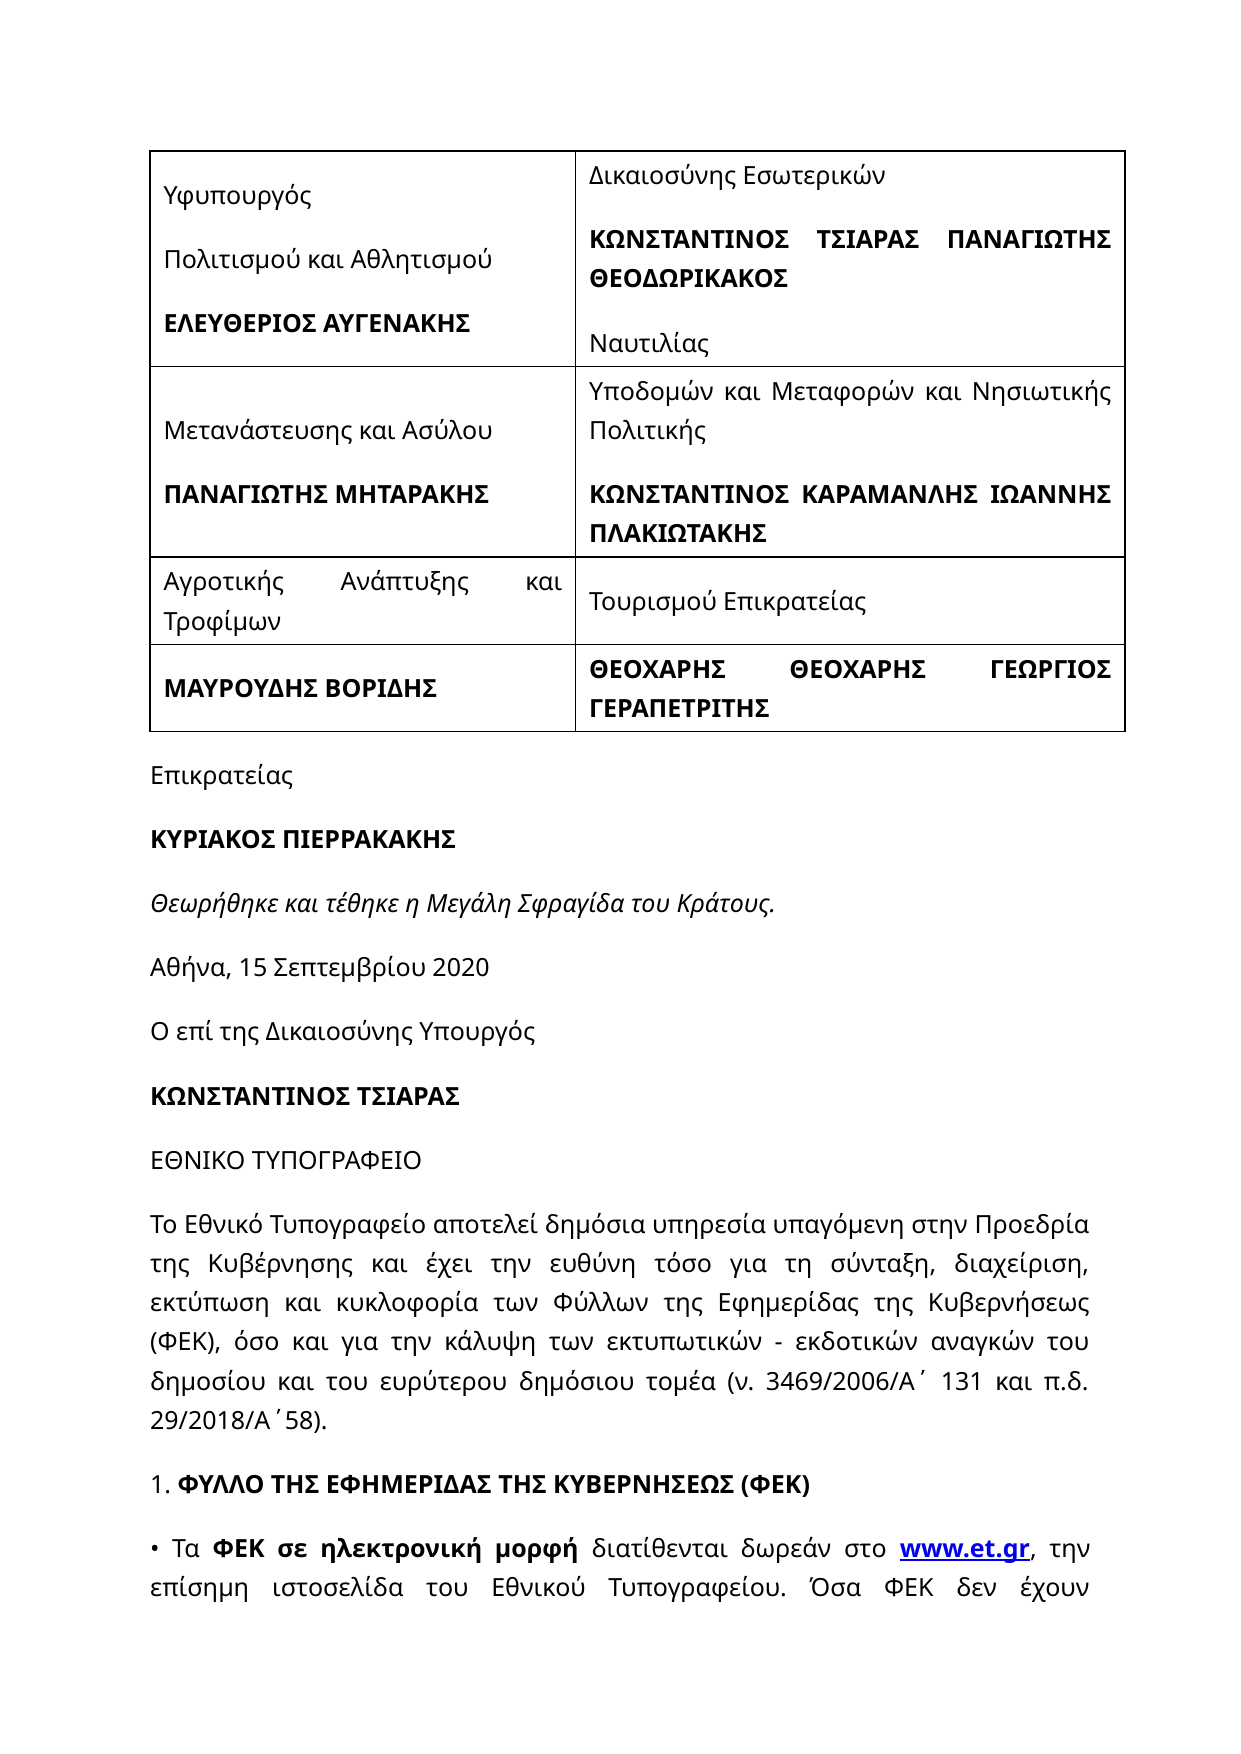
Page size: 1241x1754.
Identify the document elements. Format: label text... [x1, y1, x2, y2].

text 1. ΦΥΛΛΟ ΤΗΣ ΕΦΗΜΕΡΙΔΑΣ ΤΗΣ ΚΥΒΕΡΝΗΣΕΩΣ (ΦΕΚ) [150, 1467, 1090, 1501]
text Το Εθνικό Τυπογραφείο αποτελεί δημόσια υπηρεσία υπαγόμενη στην Προεδρία της Κυβέρνησης και έχει την ευθύνη τόσο για τη σύνταξη, διαχείριση, εκτύπωση και κυκλοφορία των Φύλλων της Εφημερίδας της Κυβερνήσεως (ΦΕΚ), όσο και για την κάλυψη των εκτυπωτικών - εκδοτικών αναγκών του δημοσίου και του ευρύτερου δημόσιου τομέα (ν. 3469/2006/Α΄ 131 και π.δ. 29/2018/Α΄58). [150, 1207, 1090, 1436]
table_cell Υφυπουργός Πολιτισμού και Αθλητισμού ΕΛΕΥΘΕΡΙΟΣ ΑΥΓΕΝΑΚΗΣ [151, 152, 575, 366]
table_cell Υποδομών και Μεταφορών και Νησιωτικής Πολιτικής ΚΩΝΣΤΑΝΤΙΝΟΣ ΚΑΡΑΜΑΝΛΗΣ ΙΩΑΝΝΗΣ ΠΛΑΚΙΩΤΑΚΗΣ [576, 367, 1124, 556]
table_cell Μετανάστευσης και Ασύλου ΠΑΝΑΓΙΩΤΗΣ ΜΗΤΑΡΑΚΗΣ [151, 367, 575, 556]
table_cell Τουρισμού Επικρατείας [576, 558, 1124, 643]
table_cell Αγροτικής Ανάπτυξης και Τροφίμων [151, 558, 575, 643]
text ΚΥΡΙΑΚΟΣ ΠΙΕΡΡΑΚΑΚΗΣ [150, 822, 1090, 856]
table_cell ΘΕΟΧΑΡΗΣ ΘΕΟΧΑΡΗΣ ΓΕΩΡΓΙΟΣ ΓΕΡΑΠΕΤΡΙΤΗΣ [576, 645, 1124, 731]
text Ο επί της Δικαιοσύνης Υπουργός [150, 1014, 1090, 1048]
text ΚΩΝΣΤΑΝΤΙΝΟΣ ΤΣΙΑΡΑΣ [150, 1078, 1090, 1112]
table_cell Δικαιοσύνης Εσωτερικών ΚΩΝΣΤΑΝΤΙΝΟΣ ΤΣΙΑΡΑΣ ΠΑΝΑΓΙΩΤΗΣ ΘΕΟΔΩΡΙΚΑΚΟΣ Ναυτιλίας [576, 152, 1124, 366]
text • Τα ΦΕΚ σε ηλεκτρονική μορφή διατίθενται δωρεάν στο www.et.gr, την επίσημη ιστοσελίδα του Εθνικού Τυπογραφείου. Όσα ΦΕΚ δεν έχουν [150, 1531, 1090, 1604]
text ΕΘΝΙΚΟ ΤΥΠΟΓΡΑΦΕΙΟ [150, 1142, 1090, 1176]
text Θεωρήθηκε και τέθηκε η Μεγάλη Σφραγίδα του Κράτους. [150, 886, 1090, 920]
text Αθήνα, 15 Σεπτεμβρίου 2020 [150, 950, 1090, 984]
table_cell ΜΑΥΡΟΥΔΗΣ ΒΟΡΙΔΗΣ [151, 645, 575, 731]
text Επικρατείας [150, 757, 1090, 791]
